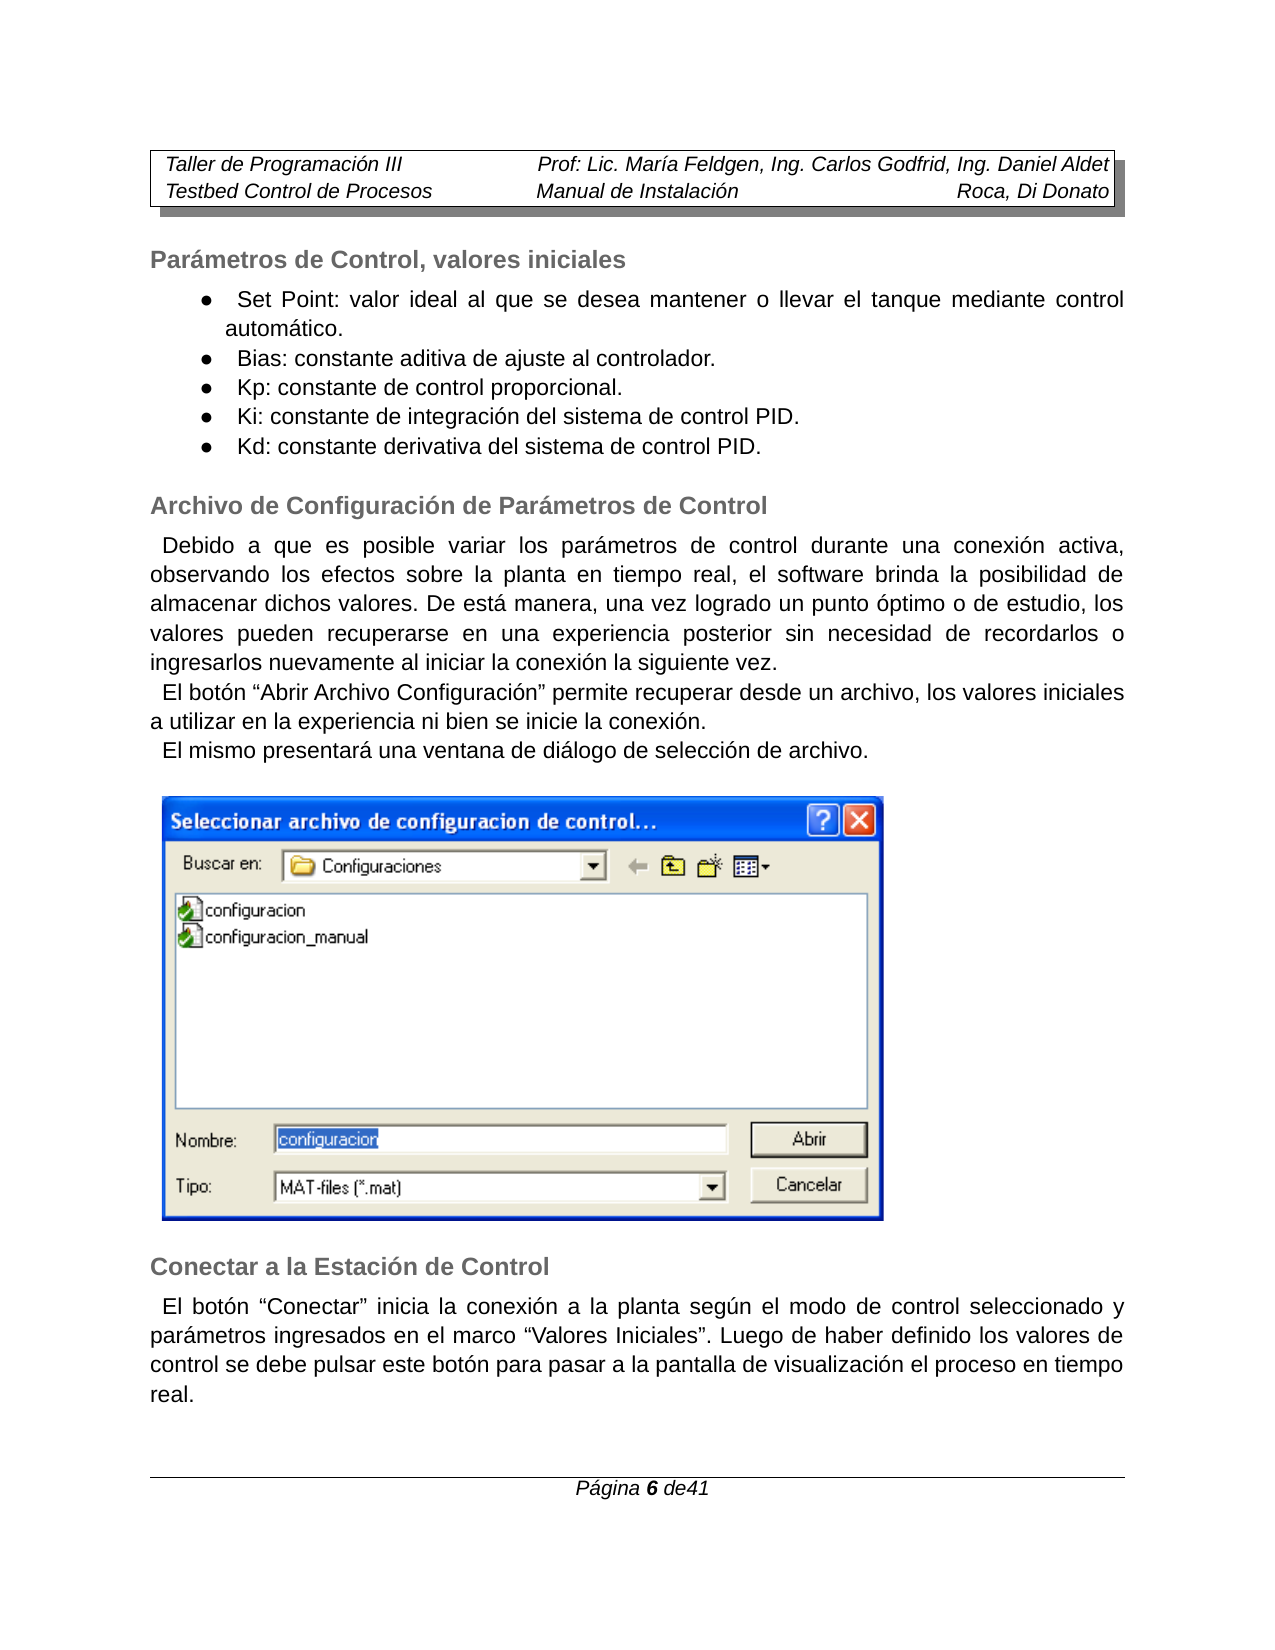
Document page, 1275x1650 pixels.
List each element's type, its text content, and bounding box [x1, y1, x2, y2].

list Bias: constante aditiva de ajuste al controlador. [187, 345, 1125, 371]
text El mismo presentará una ventana de diálogo de selección de archivo. [150, 738, 1125, 763]
list Kd: constante derivativa del sistema de control PID. [187, 433, 1125, 459]
subtitle Parámetros de Control, valores iniciales [150, 246, 1125, 274]
text El botón “Conectar” inicia la conexión a la planta según el modo de control seleccionado y parámetros ingresados en el marco “Valores Iniciales”. Luego de haber definido los valores de control se debe pulsar este botón para pasar a la pantalla de visualización el proceso en tiempo real. [150, 1293, 1125, 1407]
list Ki: constante de integración del sistema de control PID. [187, 404, 1125, 429]
subtitle Conectar a la Estación de Control [150, 1253, 1125, 1281]
picture [161, 796, 884, 1221]
list Set Point: valor ideal al que se desea mantener o llevar el tanque mediante control automático. [187, 286, 1125, 341]
text El botón “Abrir Archivo Configuración” permite recuperar desde un archivo, los valores iniciales a utilizar en la experiencia ni bien se inicie la conexión. [150, 679, 1125, 734]
subtitle Archivo de Configuración de Parámetros de Control [150, 492, 1125, 520]
list Kp: constante de control proporcional. [187, 374, 1125, 400]
text Debido a que es posible variar los parámetros de control durante una conexión activa, observando los efectos sobre la planta en tiempo real, el software brinda la posibilidad de almacenar dichos valores. De está manera, una vez logrado un punto óptimo o de estudio, los valores pueden recuperarse en una experiencia posterior sin necesidad de recordarlos o ingresarlos nuevamente al iniciar la conexión la siguiente vez. [150, 532, 1125, 675]
